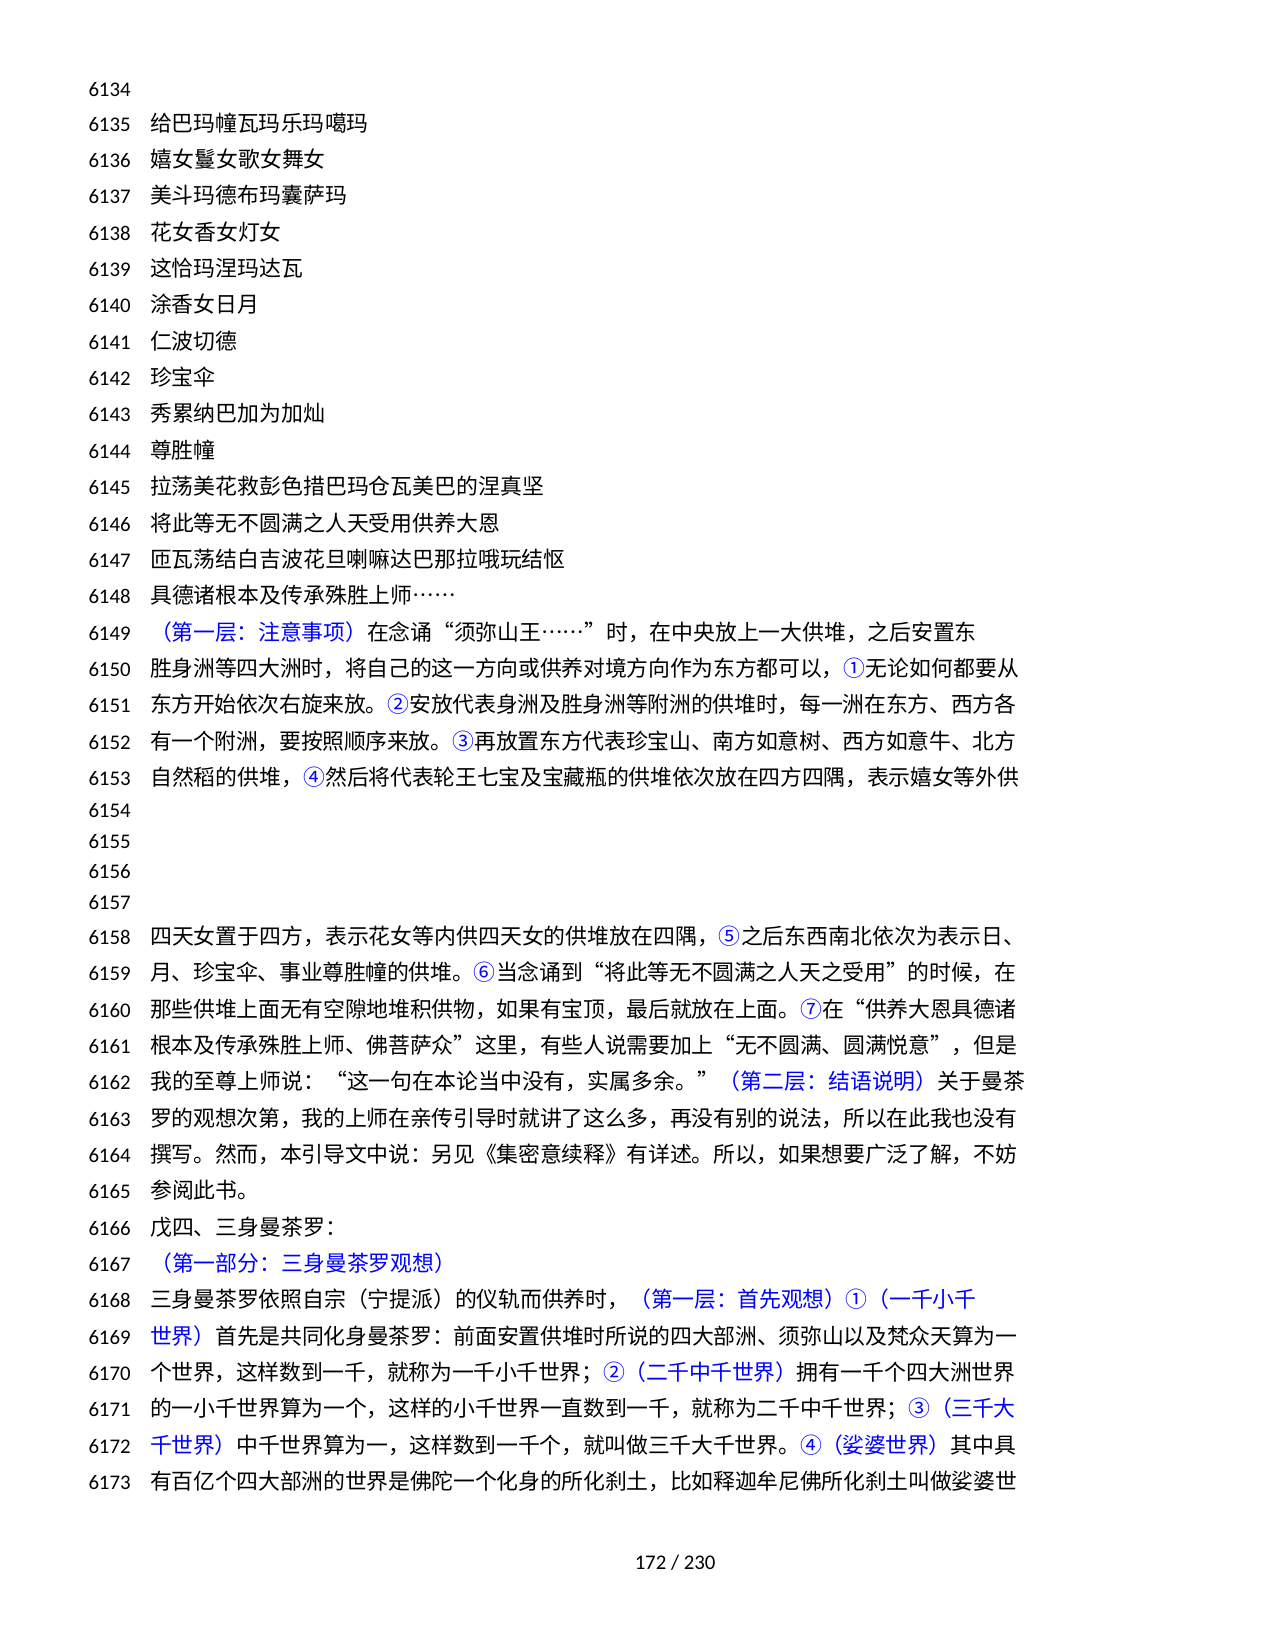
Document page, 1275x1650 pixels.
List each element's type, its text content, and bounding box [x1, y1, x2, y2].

text 给巴玛幢瓦玛乐玛噶玛 [150, 106, 1200, 137]
text 千世界）中千世界算为一，这样数到一千个，就叫做三千大千世界。④（娑婆世界）其中具 [150, 1428, 1200, 1459]
text （第一部分：三身曼茶罗观想） [150, 1246, 1200, 1278]
text 珍宝伞 [150, 360, 1200, 392]
text 撰写。然而，本引导文中说：另见《集密意续释》有详述。所以，如果想要广泛了解，不妨 [150, 1137, 1200, 1169]
text 拉荡美花救彭色措巴玛仓瓦美巴的涅真坚 [150, 469, 1200, 501]
text （第一层：注意事项）在念诵“须弥山王……”时，在中央放上一大供堆，之后安置东 [150, 614, 1200, 646]
text 戊四、三身曼茶罗： [150, 1210, 1200, 1241]
text 罗的观想次第，我的上师在亲传引导时就讲了这么多，再没有别的说法，所以在此我也没有 [150, 1101, 1200, 1132]
text 花女香女灯女 [150, 215, 1200, 246]
text 的一小千世界算为一个，这样的小千世界一直数到一千，就称为二千中千世界；③（三千大 [150, 1391, 1200, 1423]
text 三身曼茶罗依照自宗（宁提派）的仪轨而供养时，（第一层：首先观想）①（一千小千 [150, 1282, 1200, 1314]
text 有一个附洲，要按照顺序来放。③再放置东方代表珍宝山、南方如意树、西方如意牛、北方 [150, 724, 1200, 755]
text 具德诸根本及传承殊胜上师…… [150, 578, 1200, 610]
text 东方开始依次右旋来放。②安放代表身洲及胜身洲等附洲的供堆时，每一洲在东方、西方各 [150, 687, 1200, 719]
text 将此等无不圆满之人天受用供养大恩 [150, 506, 1200, 537]
text 有百亿个四大部洲的世界是佛陀一个化身的所化刹土，比如释迦牟尼佛所化刹土叫做娑婆世 [150, 1464, 1200, 1496]
text 月、珍宝伞、事业尊胜幢的供堆。⑥当念诵到“将此等无不圆满之人天之受用”的时候，在 [150, 955, 1200, 987]
text 那些供堆上面无有空隙地堆积供物，如果有宝顶，最后就放在上面。⑦在“供养大恩具德诸 [150, 992, 1200, 1023]
text 自然稻的供堆，④然后将代表轮王七宝及宝藏瓶的供堆依次放在四方四隅，表示嬉女等外供 [150, 760, 1200, 792]
text 我的至尊上师说：“这一句在本论当中没有，实属多余。”（第二层：结语说明）关于曼茶 [150, 1064, 1200, 1096]
text 仁波切德 [150, 324, 1200, 355]
text 个世界，这样数到一千，就称为一千小千世界；②（二千中千世界）拥有一千个四大洲世界 [150, 1355, 1200, 1387]
text 美斗玛德布玛囊萨玛 [150, 178, 1200, 210]
text 根本及传承殊胜上师、佛菩萨众”这里，有些人说需要加上“无不圆满、圆满悦意”，但是 [150, 1028, 1200, 1059]
text 匝瓦荡结白吉波花旦喇嘛达巴那拉哦玩结怄 [150, 542, 1200, 573]
text 嬉女鬘女歌女舞女 [150, 142, 1200, 174]
text 世界）首先是共同化身曼茶罗：前面安置供堆时所说的四大部洲、须弥山以及梵众天算为一 [150, 1319, 1200, 1350]
text 尊胜幢 [150, 433, 1200, 464]
text 秀累纳巴加为加灿 [150, 396, 1200, 428]
text 参阅此书。 [150, 1173, 1200, 1205]
text 这恰玛涅玛达瓦 [150, 251, 1200, 283]
text 胜身洲等四大洲时，将自己的这一方向或供养对境方向作为东方都可以，①无论如何都要从 [150, 651, 1200, 683]
text 涂香女日月 [150, 287, 1200, 319]
text 四天女置于四方，表示花女等内供四天女的供堆放在四隅，⑤之后东西南北依次为表示日、 [150, 919, 1200, 951]
